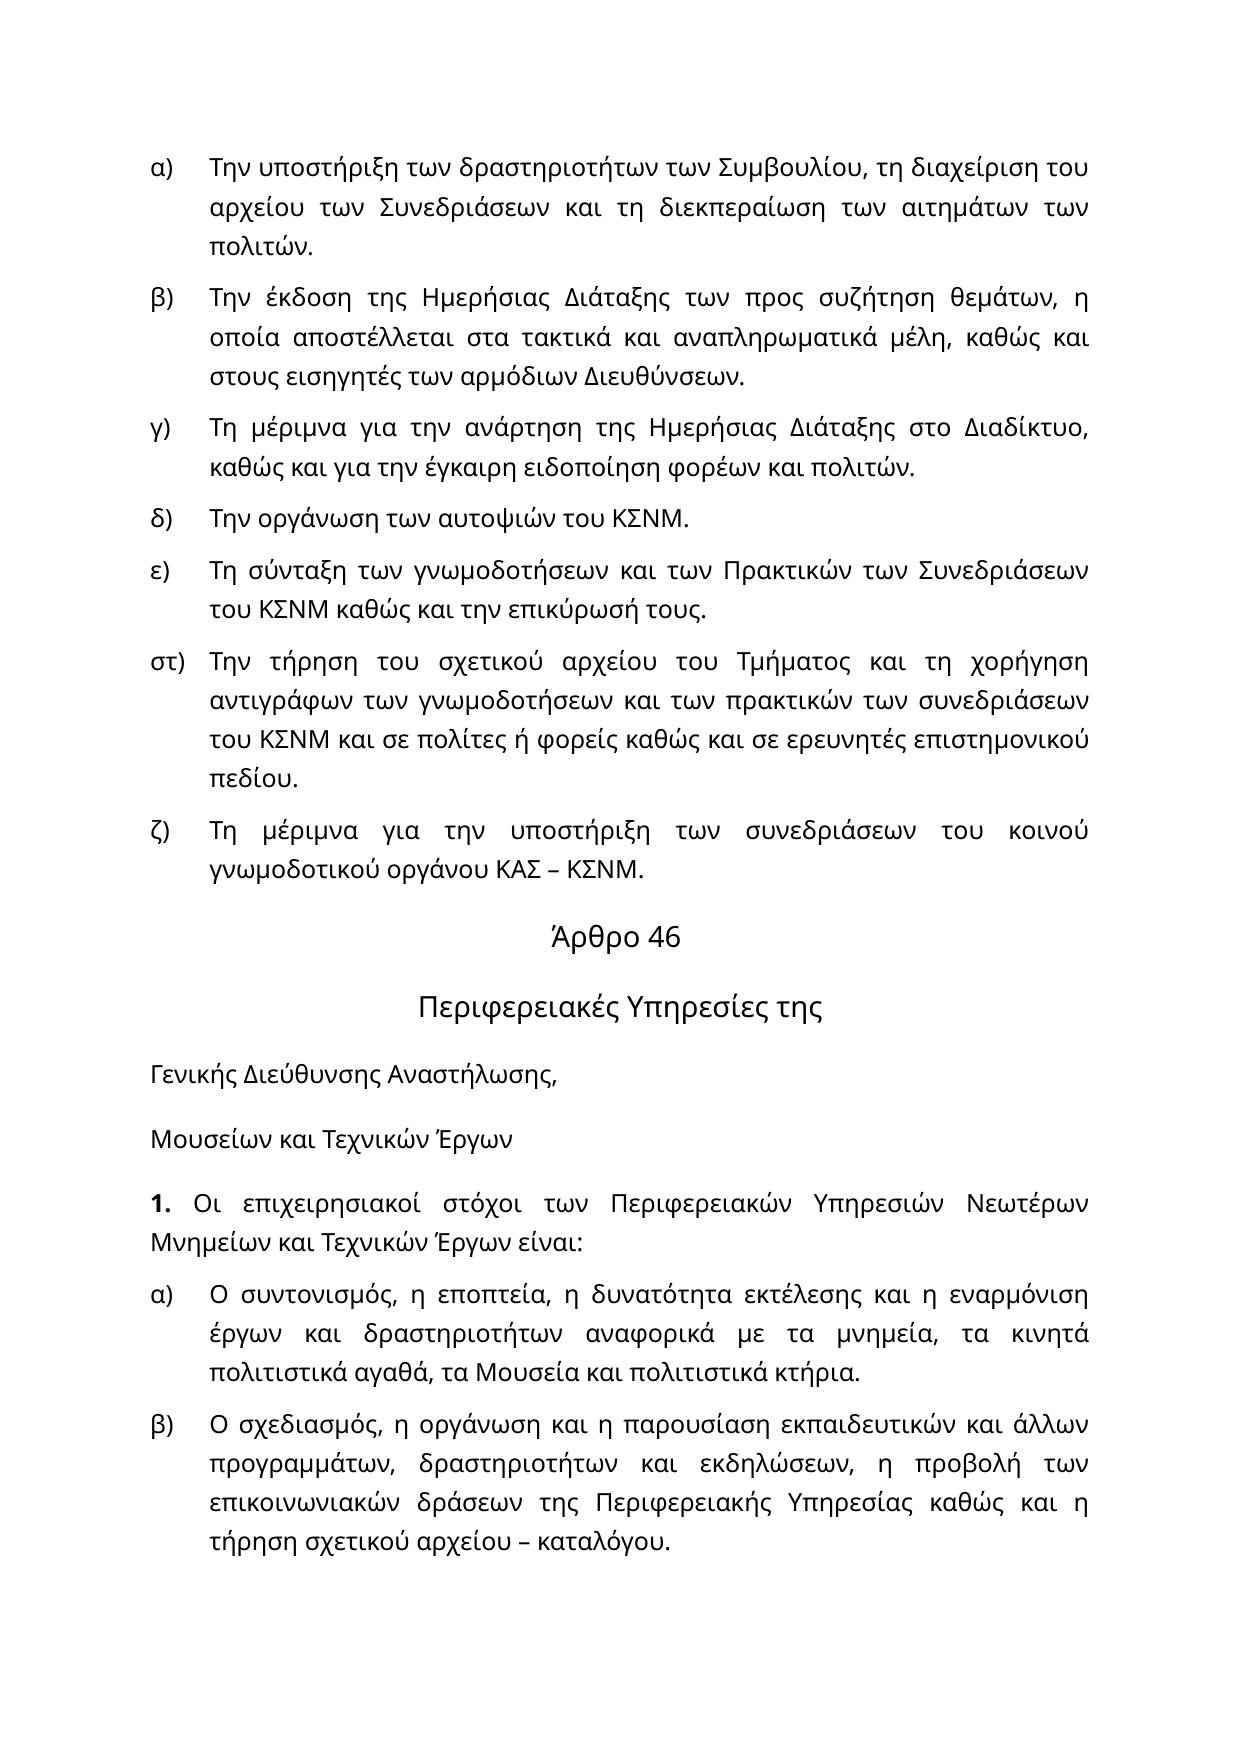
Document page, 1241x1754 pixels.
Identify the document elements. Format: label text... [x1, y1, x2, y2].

list γ) Τη μέριμνα για την ανάρτηση της Ημερήσιας Διάταξης στο Διαδίκτυο, καθώς και για την έγκαιρη ειδοποίηση φορέων και πολιτών. [150, 410, 1090, 483]
list ζ) Τη μέριμνα για την υποστήριξη των συνεδριάσεων του κοινού γνωμοδοτικού οργάνου ΚΑΣ – ΚΣΝΜ. [150, 812, 1090, 886]
text 1. Οι επιχειρησιακοί στόχοι των Περιφερειακών Υπηρεσιών Νεωτέρων Μνημείων και Τεχνικών Έργων είναι: [150, 1185, 1090, 1259]
subtitle Άρθρο 46 [150, 916, 1090, 956]
list α) Ο συντονισμός, η εποπτεία, η δυνατότητα εκτέλεσης και η εναρμόνιση έργων και δραστηριοτήτων αναφορικά με τα μνημεία, τα κινητά πολιτιστικά αγαθά, τα Μουσεία και πολιτιστικά κτήρια. [150, 1276, 1090, 1389]
list δ) Την οργάνωση των αυτοψιών του ΚΣΝΜ. [150, 501, 1090, 535]
list β) Την έκδοση της Ημερήσιας Διάταξης των προς συζήτηση θεμάτων, η οποία αποστέλλεται στα τακτικά και αναπληρωματικά μέλη, καθώς και στους εισηγητές των αρμόδιων Διευθύνσεων. [150, 280, 1090, 392]
list ε) Τη σύνταξη των γνωμοδοτήσεων και των Πρακτικών των Συνεδριάσεων του ΚΣΝΜ καθώς και την επικύρωσή τους. [150, 552, 1090, 626]
text Μουσείων και Τεχνικών Έργων [150, 1121, 1090, 1155]
list στ) Την τήρηση του σχετικού αρχείου του Τμήματος και τη χορήγηση αντιγράφων των γνωμοδοτήσεων και των πρακτικών των συνεδριάσεων του ΚΣΝΜ και σε πολίτες ή φορείς καθώς και σε ερευνητές επιστημονικού πεδίου. [150, 643, 1090, 795]
list α) Την υποστήριξη των δραστηριοτήτων των Συμβουλίου, τη διαχείριση του αρχείου των Συνεδριάσεων και τη διεκπεραίωση των αιτημάτων των πολιτών. [150, 150, 1090, 262]
text Γενικής Διεύθυνσης Αναστήλωσης, [150, 1057, 1090, 1091]
subtitle Περιφερειακές Υπηρεσίες της [150, 986, 1090, 1026]
list β) Ο σχεδιασμός, η οργάνωση και η παρουσίαση εκπαιδευτικών και άλλων προγραμμάτων, δραστηριοτήτων και εκδηλώσεων, η προβολή των επικοινωνιακών δράσεων της Περιφερειακής Υπηρεσίας καθώς και η τήρηση σχετικού αρχείου – καταλόγου. [150, 1406, 1090, 1558]
